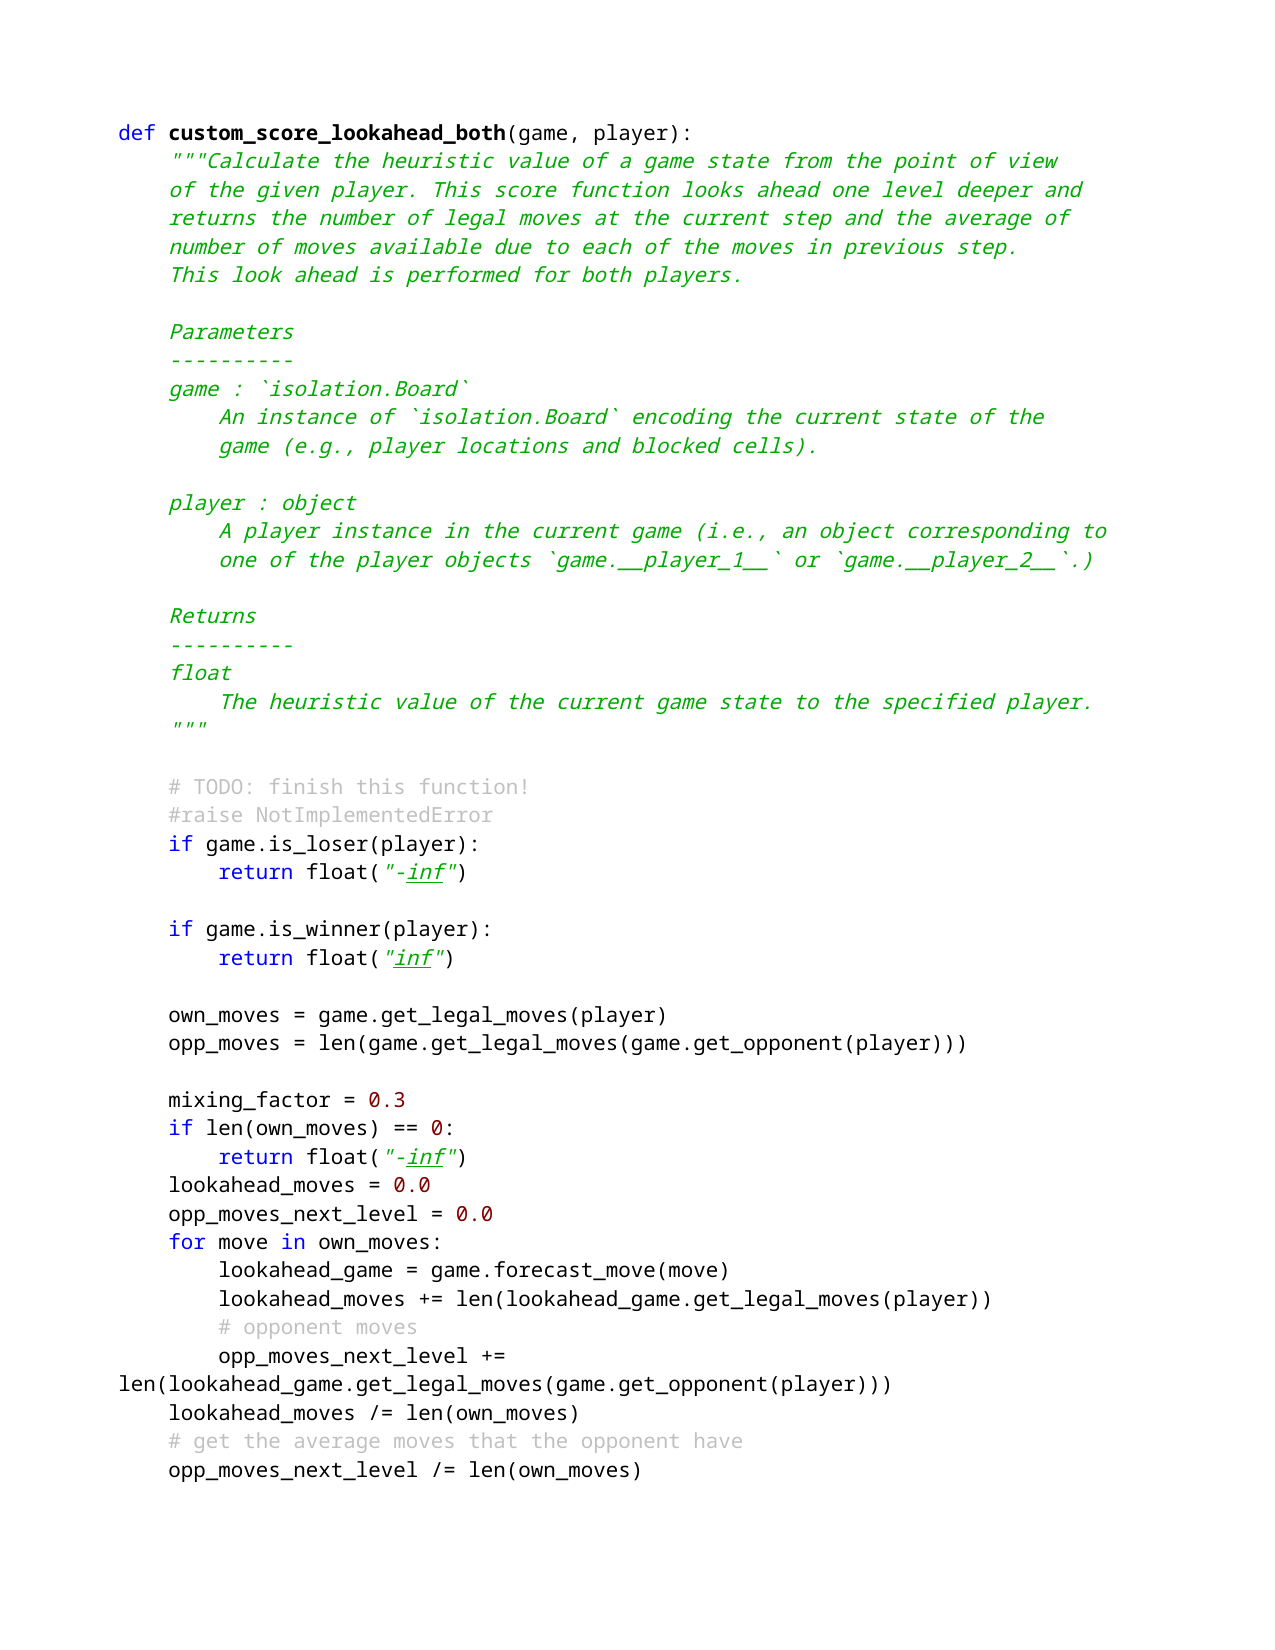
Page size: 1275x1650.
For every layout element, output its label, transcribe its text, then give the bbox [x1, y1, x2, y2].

text """Calculate the heuristic value of a game state from the point of view [118, 147, 1157, 175]
text A player instance in the current game (i.e., an object corresponding to [118, 516, 1157, 545]
text one of the player objects `game.__player_1__` or `game.__player_2__`.) [118, 545, 1157, 573]
text def custom_score_lookahead_both(game, player): [118, 118, 1157, 147]
text return float("-inf") [118, 857, 1157, 886]
text return float("-inf") [118, 1142, 1157, 1170]
text of the given player. This score function looks ahead one level deeper and [118, 175, 1157, 203]
text lookahead_moves /= len(own_moves) [118, 1398, 1157, 1426]
text ---------- [118, 346, 1157, 374]
text # opponent moves [118, 1312, 1157, 1341]
text own_moves = game.get_legal_moves(player) [118, 1000, 1157, 1028]
text ---------- [118, 630, 1157, 658]
text lookahead_game = game.forecast_move(move) [118, 1256, 1157, 1284]
text if len(own_moves) == 0: [118, 1113, 1157, 1142]
text returns the number of legal moves at the current step and the average of [118, 203, 1157, 232]
text lookahead_moves = 0.0 [118, 1170, 1157, 1199]
text opp_moves_next_level = 0.0 [118, 1199, 1157, 1227]
text game : `isolation.Board` [118, 374, 1157, 402]
text Parameters [118, 317, 1157, 346]
text opp_moves_next_level /= len(own_moves) [118, 1455, 1157, 1483]
text #raise NotImplementedError [118, 801, 1157, 829]
text player : object [118, 488, 1157, 516]
text This look ahead is performed for both players. [118, 260, 1157, 289]
text if game.is_winner(player): [118, 914, 1157, 943]
text if game.is_loser(player): [118, 829, 1157, 857]
text # TODO: finish this function! [118, 772, 1157, 801]
text mixing_factor = 0.3 [118, 1085, 1157, 1113]
text float [118, 658, 1157, 687]
text # get the average moves that the opponent have [118, 1426, 1157, 1455]
text number of moves available due to each of the moves in previous step. [118, 232, 1157, 260]
text lookahead_moves += len(lookahead_game.get_legal_moves(player)) [118, 1284, 1157, 1312]
text opp_moves_next_level += len(lookahead_game.get_legal_moves(game.get_opponent(player))) [118, 1341, 1157, 1398]
text The heuristic value of the current game state to the specified player. [118, 687, 1157, 715]
text return float("inf") [118, 943, 1157, 971]
text for move in own_moves: [118, 1227, 1157, 1256]
text game (e.g., player locations and blocked cells). [118, 431, 1157, 459]
text Returns [118, 602, 1157, 630]
text """ [118, 715, 1157, 744]
text An instance of `isolation.Board` encoding the current state of the [118, 402, 1157, 431]
text opp_moves = len(game.get_legal_moves(game.get_opponent(player))) [118, 1028, 1157, 1057]
